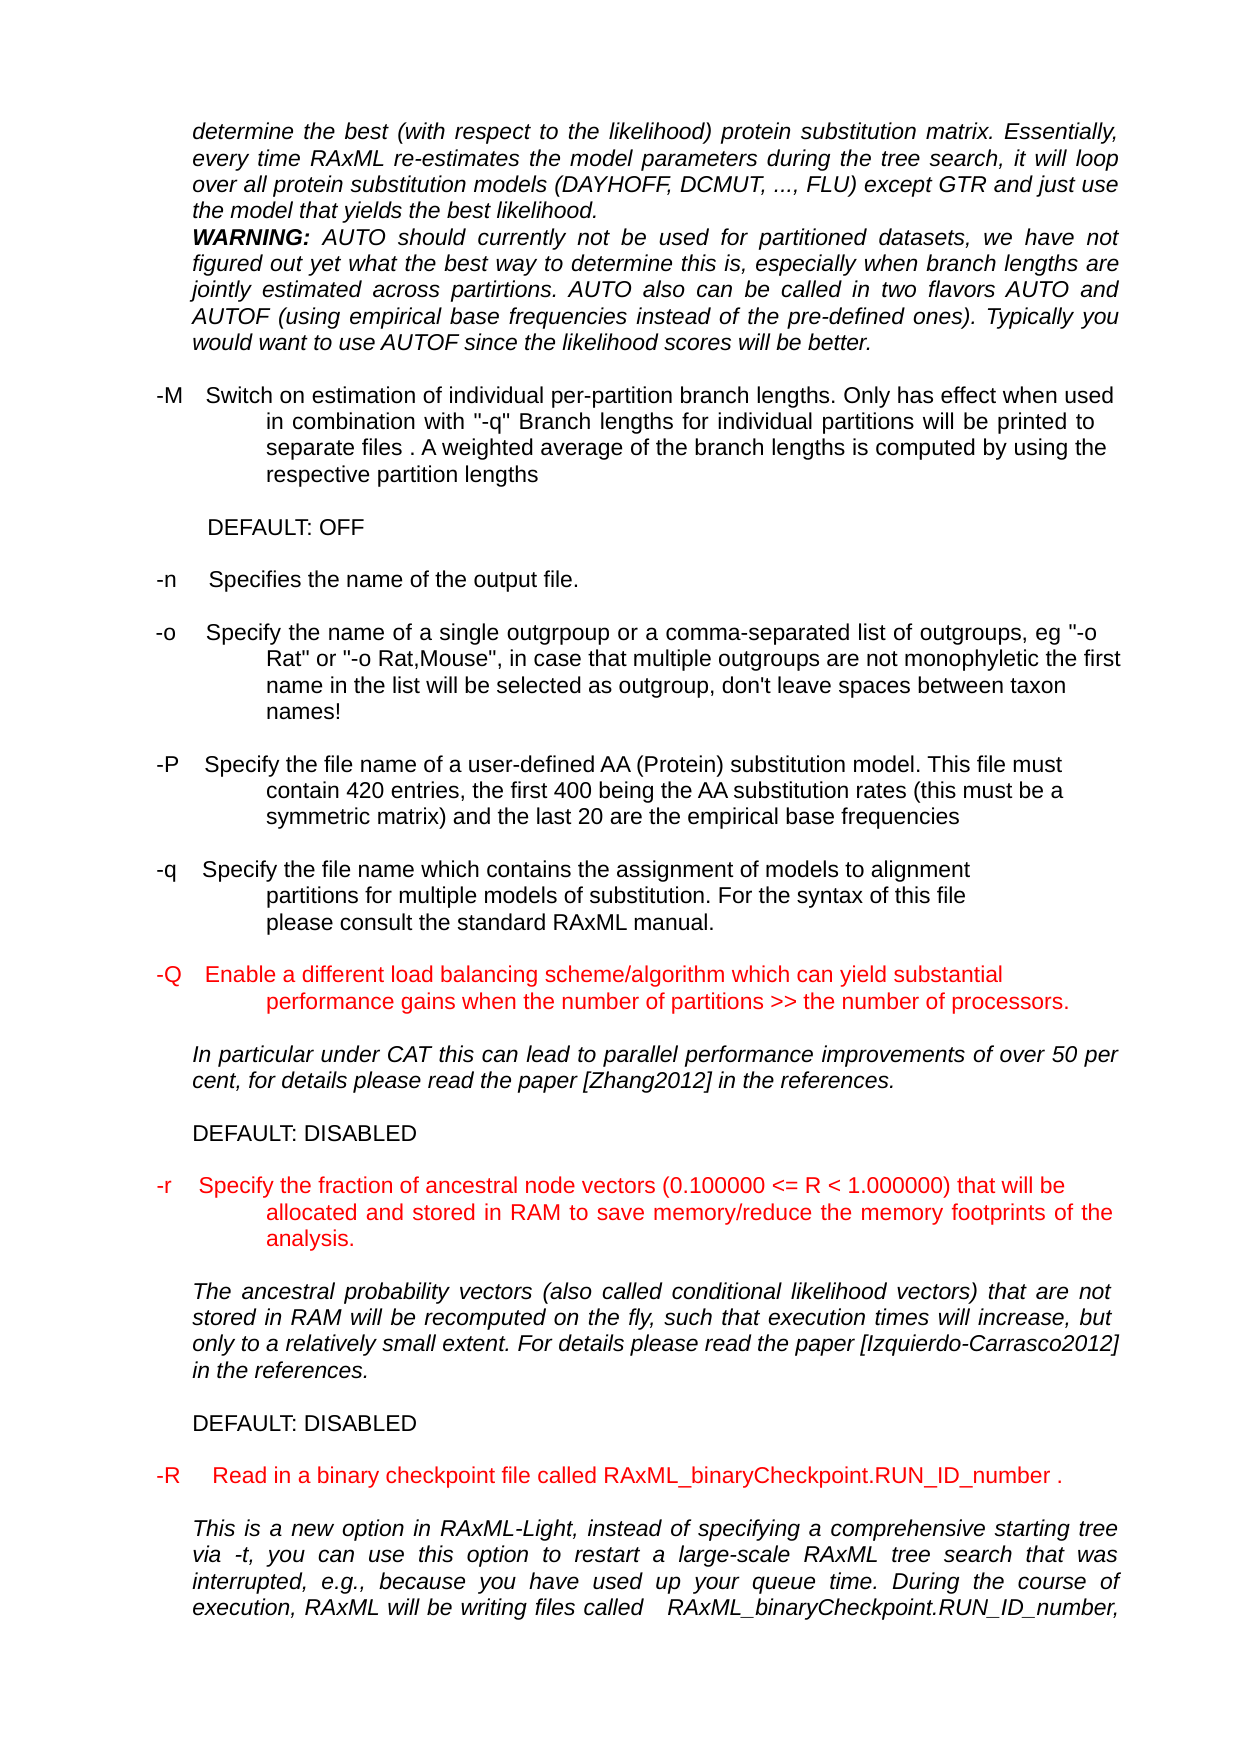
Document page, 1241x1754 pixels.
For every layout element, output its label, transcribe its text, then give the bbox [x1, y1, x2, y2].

text determine the best (with respect to the likelihood) protein substitution matrix. Essentially, every time RAxML re-estimates the model parameters during the tree search, it will loop over all protein substitution models (DAYHOFF, DCMUT, ..., FLU) except GTR and just use the model that yields the best likelihood. [192, 118, 1122, 223]
text This is a new option in RAxML-Light, instead of specifying a comprehensive starting tree via -t, you can use this option to restart a large-scale RAxML tree search that was interrupted, e.g., because you have used up your queue time. During the course of execution, RAxML will be writing files called RAxML_binaryCheckpoint.RUN_ID_number, [192, 1515, 1122, 1620]
text DEFAULT: OFF [118, 513, 1122, 540]
text -Q Enable a different load balancing scheme/algorithm which can yield substantial performance gains when the number of partitions >> the number of processors. [118, 961, 1122, 1014]
text -M Switch on estimation of individual per-partition branch lengths. Only has effect when used in combination with "-q" Branch lengths for individual partitions will be printed to separate files . A weighted average of the branch lengths is computed by using the respective partition lengths [118, 382, 1122, 487]
text -q Specify the file name which contains the assignment of models to alignment [118, 856, 1122, 882]
text -P Specify the file name of a user-defined AA (Protein) substitution model. This file must contain 420 entries, the first 400 being the AA substitution rates (this must be a symmetric matrix) and the last 20 are the empirical base frequencies [118, 751, 1122, 830]
text WARNING: AUTO should currently not be used for partitioned datasets, we have not figured out yet what the best way to determine this is, especially when branch lengths are jointly estimated across partirtions. AUTO also can be called in two flavors AUTO and AUTOF (using empirical base frequencies instead of the pre-defined ones). Typically you would want to use AUTOF since the likelihood scores will be better. [192, 223, 1122, 355]
text -n Specifies the name of the output file. [118, 566, 1122, 592]
text partitions for multiple models of substitution. For the syntax of this file [118, 882, 1122, 909]
text please consult the standard RAxML manual. [118, 909, 1122, 935]
text -o Specify the name of a single outgrpoup or a comma-separated list of outgroups, eg "-o Rat" or "-o Rat,Mouse", in case that multiple outgroups are not monophyletic the first name in the list will be selected as outgroup, don't leave spaces between taxon names! [118, 619, 1122, 724]
text DEFAULT: DISABLED [118, 1119, 1122, 1146]
text -R Read in a binary checkpoint file called RAxML_binaryCheckpoint.RUN_ID_number . [118, 1462, 1122, 1488]
text In particular under CAT this can lead to parallel performance improvements of over 50 per cent, for details please read the paper [Zhang2012] in the references. [192, 1041, 1122, 1093]
text -r Specify the fraction of ancestral node vectors (0.100000 <= R < 1.000000) that will be allocated and stored in RAM to save memory/reduce the memory footprints of the analysis. [118, 1172, 1122, 1251]
text DEFAULT: DISABLED [118, 1409, 1122, 1436]
text The ancestral probability vectors (also called conditional likelihood vectors) that are not stored in RAM will be recomputed on the fly, such that execution times will increase, but only to a relatively small extent. For details please read the paper [Izquierdo-Carrasco2012] in the references. [118, 1278, 1122, 1383]
